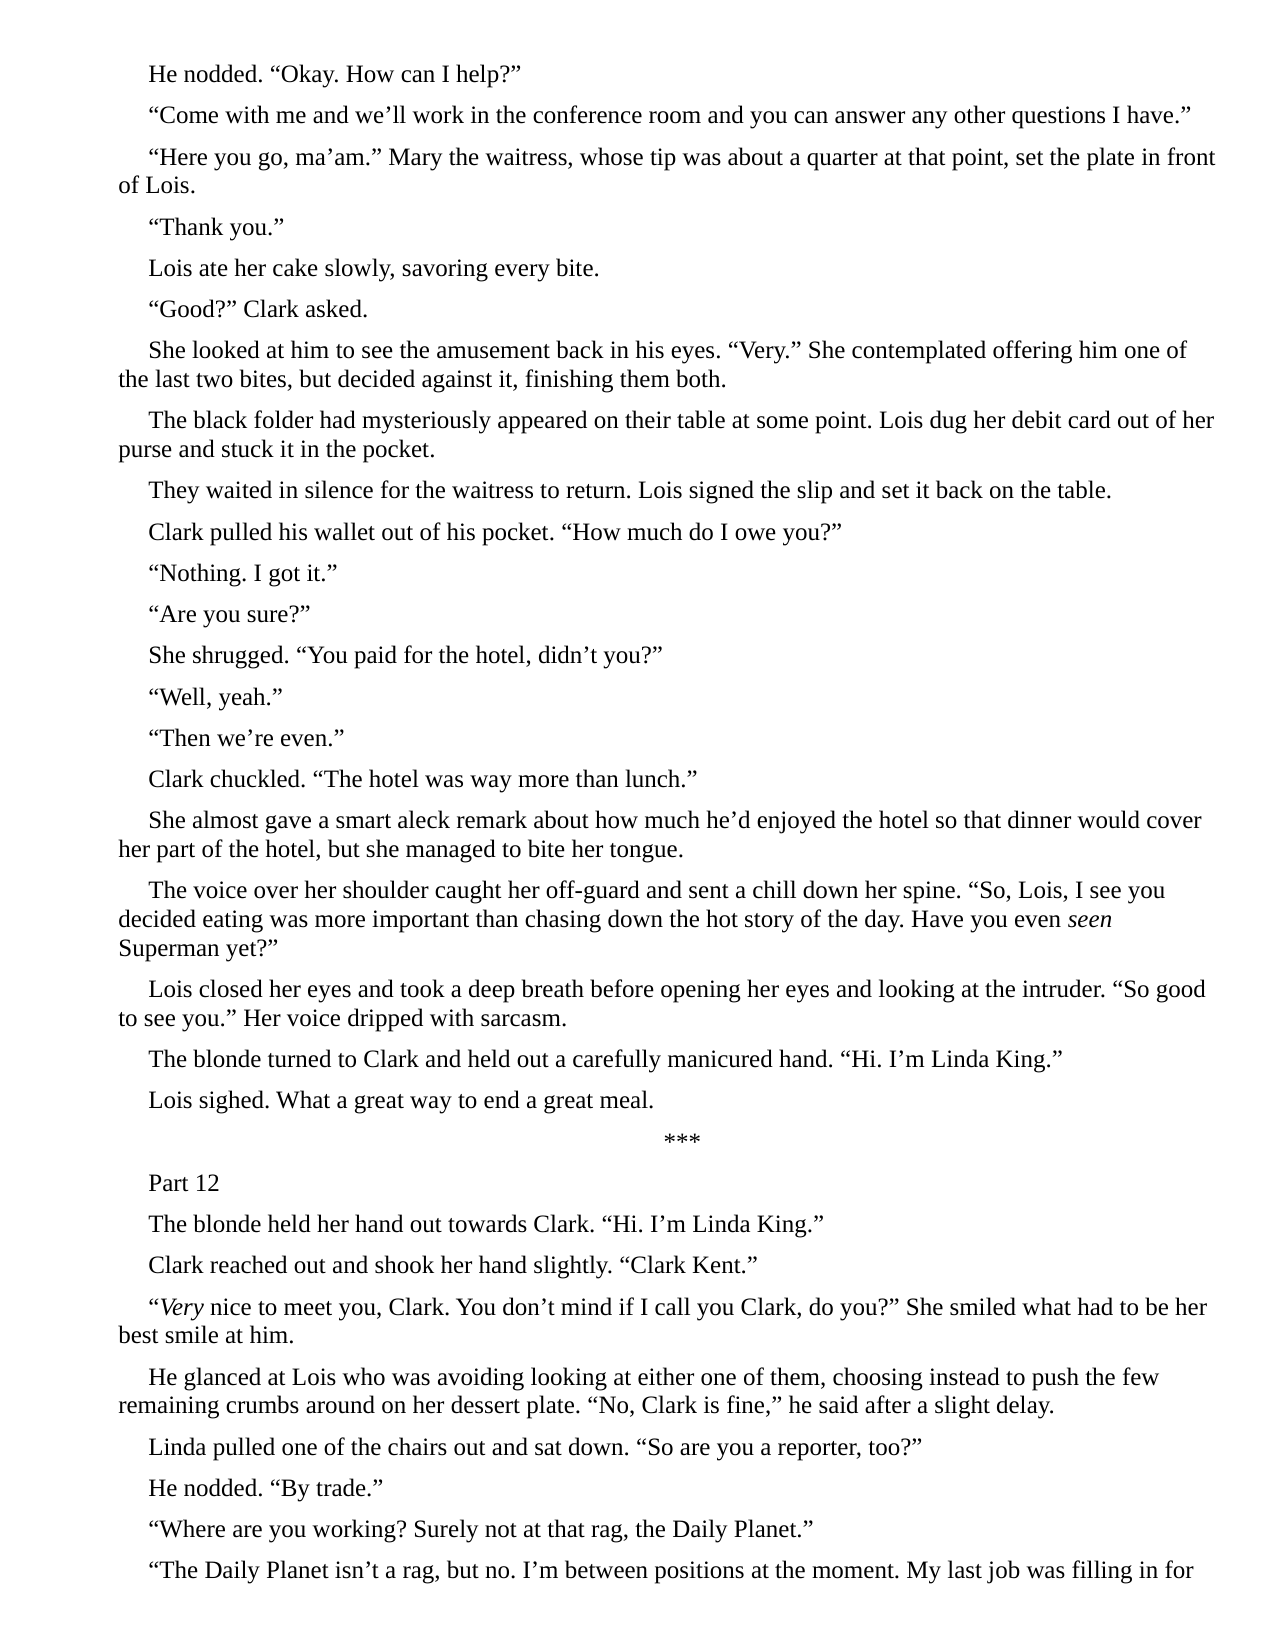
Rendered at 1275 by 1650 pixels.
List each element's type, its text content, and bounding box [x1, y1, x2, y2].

text “Then we’re even.” [118, 723, 1216, 752]
text The blonde held her hand out towards Clark. “Hi. I’m Linda King.” [118, 1209, 1216, 1238]
text The black folder had mysteriously appeared on their table at some point. Lois dug her debit card out of her purse and stuck it in the pocket. [118, 405, 1216, 463]
text Clark reached out and shook her hand slightly. “Clark Kent.” [118, 1250, 1216, 1279]
text The voice over her shoulder caught her off-guard and sent a chill down her spine. “So, Lois, I see you decided eating was more important than chasing down the hot story of the day. Have you even seen Superman yet?” [118, 875, 1216, 962]
text “Nothing. I got it.” [118, 558, 1216, 587]
text Linda pulled one of the chairs out and sat down. “So are you a reporter, too?” [118, 1432, 1216, 1460]
text He nodded. “Okay. How can I help?” [118, 59, 1216, 88]
text She looked at him to see the amusement back in his eyes. “Very.” She contemplated offering him one of the last two bites, but decided against it, finishing them both. [118, 335, 1216, 393]
text Part 12 [118, 1168, 1216, 1197]
text Clark pulled his wallet out of his pocket. “How much do I owe you?” [118, 517, 1216, 545]
text “Where are you working? Surely not at that rag, the Daily Planet.” [118, 1514, 1216, 1543]
text He nodded. “By trade.” [118, 1473, 1216, 1502]
text Lois ate her cake slowly, savoring every bite. [118, 253, 1216, 282]
text “Come with me and we’ll work in the conference room and you can answer any other questions I have.” [118, 100, 1216, 129]
text “Are you sure?” [118, 599, 1216, 628]
text Clark chuckled. “The hotel was way more than lunch.” [118, 764, 1216, 793]
text He glanced at Lois who was avoiding looking at either one of them, choosing instead to push the few remaining crumbs around on her dessert plate. “No, Clark is fine,” he said after a slight delay. [118, 1362, 1216, 1419]
text She shrugged. “You paid for the hotel, didn’t you?” [118, 640, 1216, 669]
text Lois sighed. What a great way to end a great meal. [118, 1085, 1216, 1114]
text “Well, yeah.” [118, 682, 1216, 710]
text “Very nice to meet you, Clark. You don’t mind if I call you Clark, do you?” She smiled what had to be her best smile at him. [118, 1292, 1216, 1349]
text The blonde turned to Clark and held out a carefully manicured hand. “Hi. I’m Linda King.” [118, 1044, 1216, 1073]
text They waited in silence for the waitress to return. Lois signed the slip and set it back on the table. [118, 475, 1216, 504]
text Lois closed her eyes and took a deep breath before opening her eyes and looking at the intruder. “So good to see you.” Her voice dripped with sarcasm. [118, 974, 1216, 1032]
text “The Daily Planet isn’t a rag, but no. I’m between positions at the moment. My last job was filling in for [118, 1555, 1216, 1584]
text “Here you go, ma’am.” Mary the waitress, whose tip was about a quarter at that point, set the plate in front of Lois. [118, 142, 1216, 199]
text *** [118, 1127, 1216, 1155]
text “Thank you.” [118, 212, 1216, 240]
text She almost gave a smart aleck remark about how much he’d enjoyed the hotel so that dinner would cover her part of the hotel, but she managed to bite her tongue. [118, 805, 1216, 863]
text “Good?” Clark asked. [118, 294, 1216, 323]
